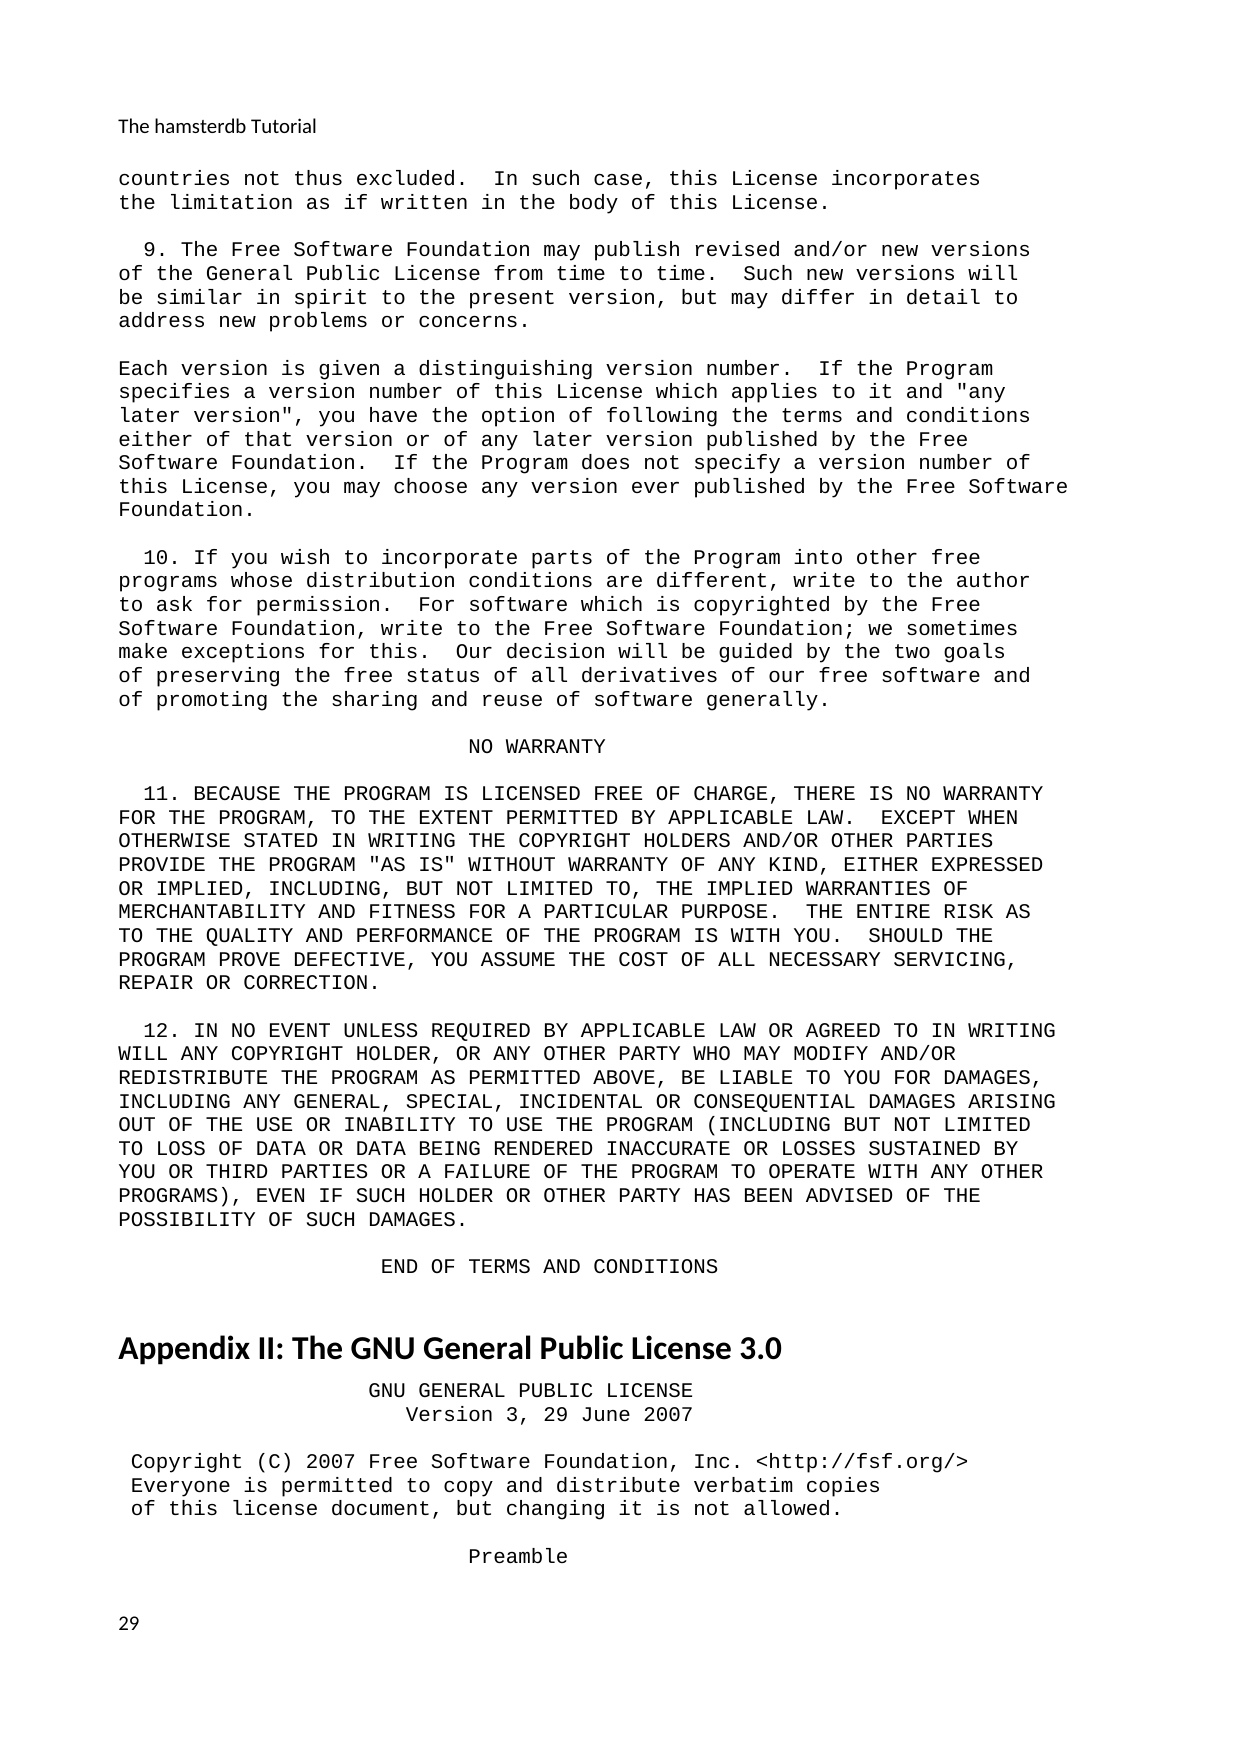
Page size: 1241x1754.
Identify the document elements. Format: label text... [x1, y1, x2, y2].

text REPAIR OR CORRECTION. [118, 972, 1122, 996]
text specifies a version number of this License which applies to it and "any [118, 381, 1122, 405]
text REDISTRIBUTE THE PROGRAM AS PERMITTED ABOVE, BE LIABLE TO YOU FOR DAMAGES, [118, 1067, 1122, 1091]
text 9. The Free Software Foundation may publish revised and/or new versions [118, 239, 1122, 263]
text Each version is given a distinguishing version number. If the Program [118, 358, 1122, 381]
text WILL ANY COPYRIGHT HOLDER, OR ANY OTHER PARTY WHO MAY MODIFY AND/OR [118, 1043, 1122, 1067]
text END OF TERMS AND CONDITIONS [118, 1256, 1122, 1280]
text later version", you have the option of following the terms and conditions [118, 405, 1122, 428]
text the limitation as if written in the body of this License. [118, 192, 1122, 216]
text Preamble [118, 1546, 1122, 1569]
text PROGRAM PROVE DEFECTIVE, YOU ASSUME THE COST OF ALL NECESSARY SERVICING, [118, 949, 1122, 972]
text address new problems or concerns. [118, 310, 1122, 334]
text OR IMPLIED, INCLUDING, BUT NOT LIMITED TO, THE IMPLIED WARRANTIES OF [118, 878, 1122, 901]
text Copyright (C) 2007 Free Software Foundation, Inc. <http://fsf.org/> [118, 1451, 1122, 1475]
text FOR THE PROGRAM, TO THE EXTENT PERMITTED BY APPLICABLE LAW. EXCEPT WHEN [118, 807, 1122, 831]
text PROGRAMS), EVEN IF SUCH HOLDER OR OTHER PARTY HAS BEEN ADVISED OF THE [118, 1185, 1122, 1209]
text of the General Public License from time to time. Such new versions will [118, 263, 1122, 287]
text either of that version or of any later version published by the Free [118, 428, 1122, 452]
text OTHERWISE STATED IN WRITING THE COPYRIGHT HOLDERS AND/OR OTHER PARTIES [118, 831, 1122, 854]
text Software Foundation, write to the Free Software Foundation; we sometimes [118, 618, 1122, 641]
text NO WARRANTY [118, 736, 1122, 759]
text Foundation. [118, 499, 1122, 523]
text TO LOSS OF DATA OR DATA BEING RENDERED INACCURATE OR LOSSES SUSTAINED BY [118, 1138, 1122, 1162]
text Software Foundation. If the Program does not specify a version number of [118, 452, 1122, 476]
text countries not thus excluded. In such case, this License incorporates [118, 168, 1122, 192]
text 10. If you wish to incorporate parts of the Program into other free [118, 547, 1122, 570]
text of promoting the sharing and reuse of software generally. [118, 689, 1122, 712]
text OUT OF THE USE OR INABILITY TO USE THE PROGRAM (INCLUDING BUT NOT LIMITED [118, 1114, 1122, 1138]
text 12. IN NO EVENT UNLESS REQUIRED BY APPLICABLE LAW OR AGREED TO IN WRITING [118, 1020, 1122, 1043]
text Everyone is permitted to copy and distribute verbatim copies [118, 1475, 1122, 1498]
text Version 3, 29 June 2007 [118, 1404, 1122, 1427]
text TO THE QUALITY AND PERFORMANCE OF THE PROGRAM IS WITH YOU. SHOULD THE [118, 925, 1122, 949]
text this License, you may choose any version ever published by the Free Software [118, 476, 1122, 499]
subtitle Appendix II: The GNU General Public License 3.0 [118, 1334, 1122, 1368]
text MERCHANTABILITY AND FITNESS FOR A PARTICULAR PURPOSE. THE ENTIRE RISK AS [118, 901, 1122, 925]
text PROVIDE THE PROGRAM "AS IS" WITHOUT WARRANTY OF ANY KIND, EITHER EXPRESSED [118, 854, 1122, 878]
text of this license document, but changing it is not allowed. [118, 1498, 1122, 1522]
text programs whose distribution conditions are different, write to the author [118, 570, 1122, 594]
text YOU OR THIRD PARTIES OR A FAILURE OF THE PROGRAM TO OPERATE WITH ANY OTHER [118, 1162, 1122, 1185]
text 11. BECAUSE THE PROGRAM IS LICENSED FREE OF CHARGE, THERE IS NO WARRANTY [118, 783, 1122, 807]
text be similar in spirit to the present version, but may differ in detail to [118, 287, 1122, 310]
text of preserving the free status of all derivatives of our free software and [118, 665, 1122, 689]
text INCLUDING ANY GENERAL, SPECIAL, INCIDENTAL OR CONSEQUENTIAL DAMAGES ARISING [118, 1091, 1122, 1114]
text make exceptions for this. Our decision will be guided by the two goals [118, 641, 1122, 665]
text to ask for permission. For software which is copyrighted by the Free [118, 594, 1122, 618]
text GNU GENERAL PUBLIC LICENSE [118, 1380, 1122, 1404]
text POSSIBILITY OF SUCH DAMAGES. [118, 1209, 1122, 1232]
